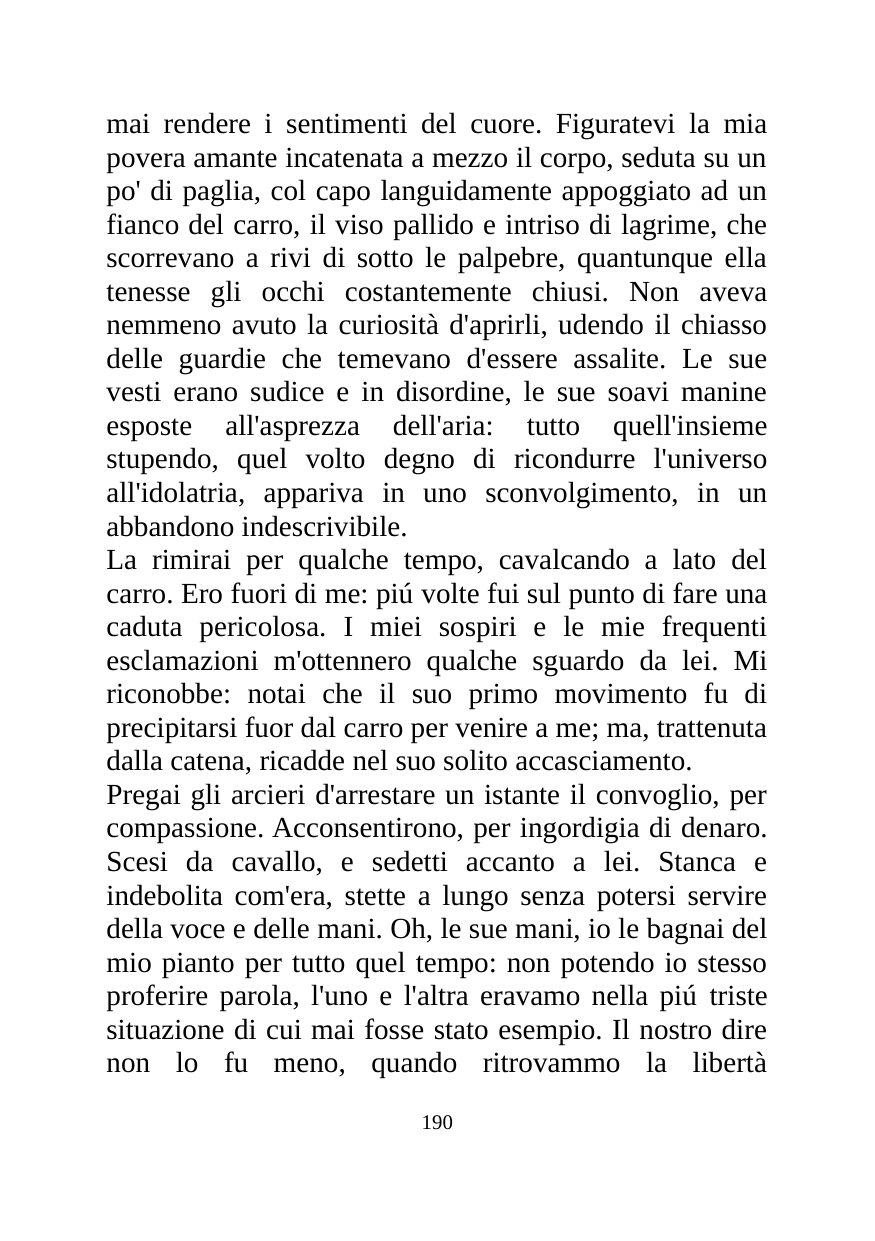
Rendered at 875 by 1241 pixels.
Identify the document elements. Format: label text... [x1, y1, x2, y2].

text Pregai gli arcieri d'arrestare un istante il convoglio, per compassione. Acconsentirono, per ingordigia di denaro. Scesi da cavallo, e sedetti accanto a lei. Stanca e indebolita com'era, stette a lungo senza potersi servire della voce e delle mani. Oh, le sue mani, io le bagnai del mio pianto per tutto quel tempo: non potendo io stesso proferire parola, l'uno e l'altra eravamo nella piú triste situazione di cui mai fosse stato esempio. Il nostro dire non lo fu meno, quando ritrovammo la libertà [106, 777, 768, 1079]
text mai rendere i sentimenti del cuore. Figuratevi la mia povera amante incatenata a mezzo il corpo, seduta su un po' di paglia, col capo languidamente appoggiato ad un fianco del carro, il viso pallido e intriso di lagrime, che scorrevano a rivi di sotto le palpebre, quantunque ella tenesse gli occhi costantemente chiusi. Non aveva nemmeno avuto la curiosità d'aprirli, udendo il chiasso delle guardie che temevano d'essere assalite. Le sue vesti erano sudice e in disordine, le sue soavi manine esposte all'asprezza dell'aria: tutto quell'insieme stupendo, quel volto degno di ricondurre l'universo all'idolatria, appariva in uno sconvolgimento, in un abbandono indescrivibile. [106, 106, 768, 542]
text La rimirai per qualche tempo, cavalcando a lato del carro. Ero fuori di me: piú volte fui sul punto di fare una caduta pericolosa. I miei sospiri e le mie frequenti esclamazioni m'ottennero qualche sguardo da lei. Mi riconobbe: notai che il suo primo movimento fu di precipitarsi fuor dal carro per venire a me; ma, trattenuta dalla catena, ricadde nel suo solito accasciamento. [106, 542, 768, 777]
